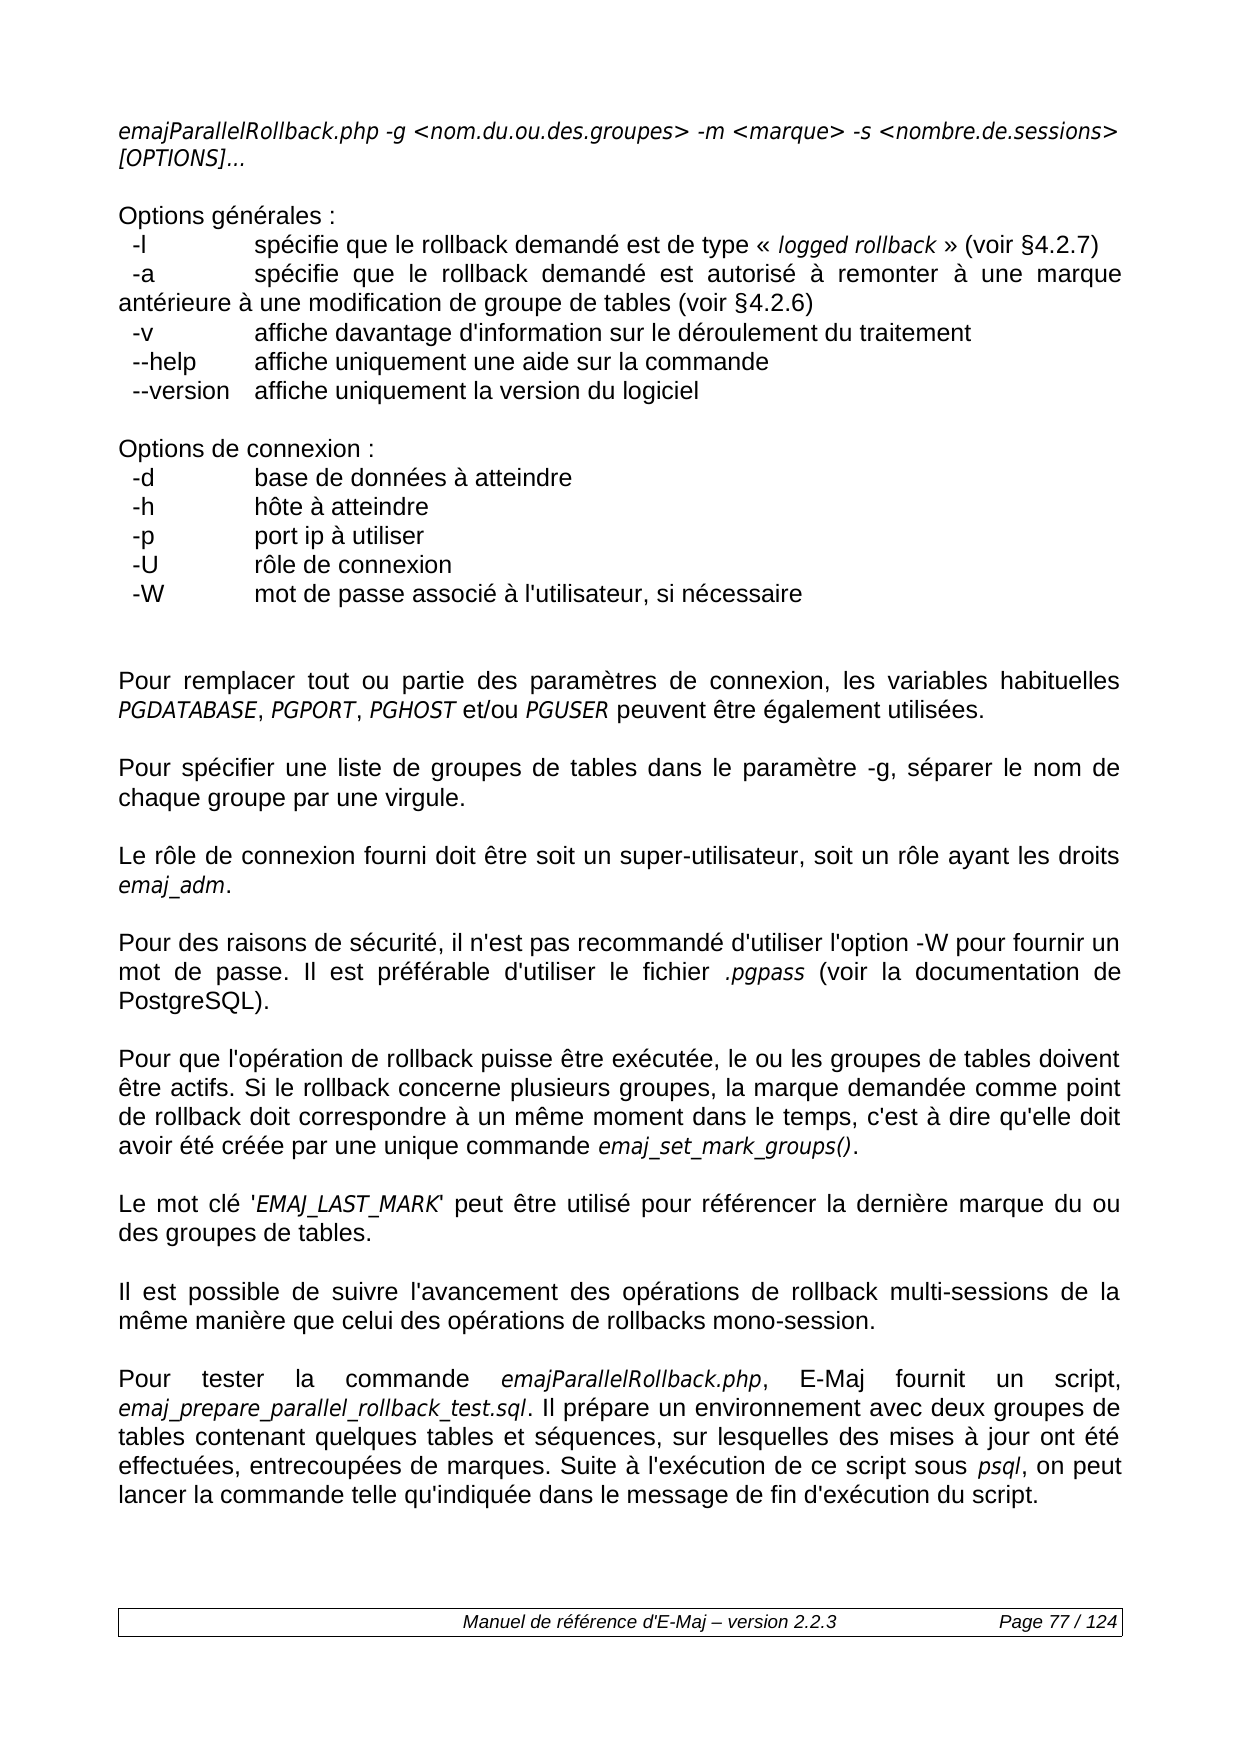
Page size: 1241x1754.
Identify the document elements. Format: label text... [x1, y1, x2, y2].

text Options générales : [118, 201, 1122, 230]
text -l spécifie que le rollback demandé est de type « logged rollback » (voir §4.2.7) [118, 230, 1122, 259]
text --help affiche uniquement une aide sur la commande [118, 346, 1122, 376]
text -U rôle de connexion [118, 550, 1122, 579]
text -W mot de passe associé à l'utilisateur, si nécessaire [118, 579, 1122, 608]
text -v affiche davantage d'information sur le déroulement du traitement [118, 317, 1122, 346]
text Pour spécifier une liste de groupes de tables dans le paramètre -g, séparer le nom de chaque groupe par une virgule. [118, 753, 1122, 811]
text Pour des raisons de sécurité, il n'est pas recommandé d'utiliser l'option -W pour fournir un mot de passe. Il est préférable d'utiliser le fichier .pgpass (voir la documentation de PostgreSQL). [118, 928, 1122, 1015]
text -h hôte à atteindre [118, 492, 1122, 521]
text Le mot clé 'EMAJ_LAST_MARK' peut être utilisé pour référencer la dernière marque du ou des groupes de tables. [118, 1189, 1122, 1247]
text Pour tester la commande emajParallelRollback.php, E-Maj fournit un script, emaj_prepare_parallel_rollback_test.sql. Il prépare un environnement avec deux groupes de tables contenant quelques tables et séquences, sur lesquelles des mises à jour ont été effectuées, entrecoupées de marques. Suite à l'exécution de ce script sous psql, on peut lancer la commande telle qu'indiquée dans le message de fin d'exécution du script. [118, 1364, 1122, 1509]
text --version affiche uniquement la version du logiciel [118, 376, 1122, 404]
text -p port ip à utiliser [118, 521, 1122, 550]
text Pour que l'opération de rollback puisse être exécutée, le ou les groupes de tables doivent être actifs. Si le rollback concerne plusieurs groupes, la marque demandée comme point de rollback doit correspondre à un même moment dans le temps, c'est à dire qu'elle doit avoir été créée par une unique commande emaj_set_mark_groups(). [118, 1044, 1122, 1160]
text -d base de données à atteindre [118, 463, 1122, 492]
text Le rôle de connexion fourni doit être soit un super-utilisateur, soit un rôle ayant les droits emaj_adm. [118, 841, 1122, 899]
text Pour remplacer tout ou partie des paramètres de connexion, les variables habituelles PGDATABASE, PGPORT, PGHOST et/ou PGUSER peuvent être également utilisées. [118, 666, 1122, 724]
text -a spécifie que le rollback demandé est autorisé à remonter à une marque antérieure à une modification de groupe de tables (voir §4.2.6) [118, 259, 1122, 317]
text emajParallelRollback.php -g <nom.du.ou.des.groupes> -m <marque> -s <nombre.de.sessions> [OPTIONS]... [118, 118, 1122, 172]
text Il est possible de suivre l'avancement des opérations de rollback multi-sessions de la même manière que celui des opérations de rollbacks mono-session. [118, 1276, 1122, 1334]
text Options de connexion : [118, 434, 1122, 463]
